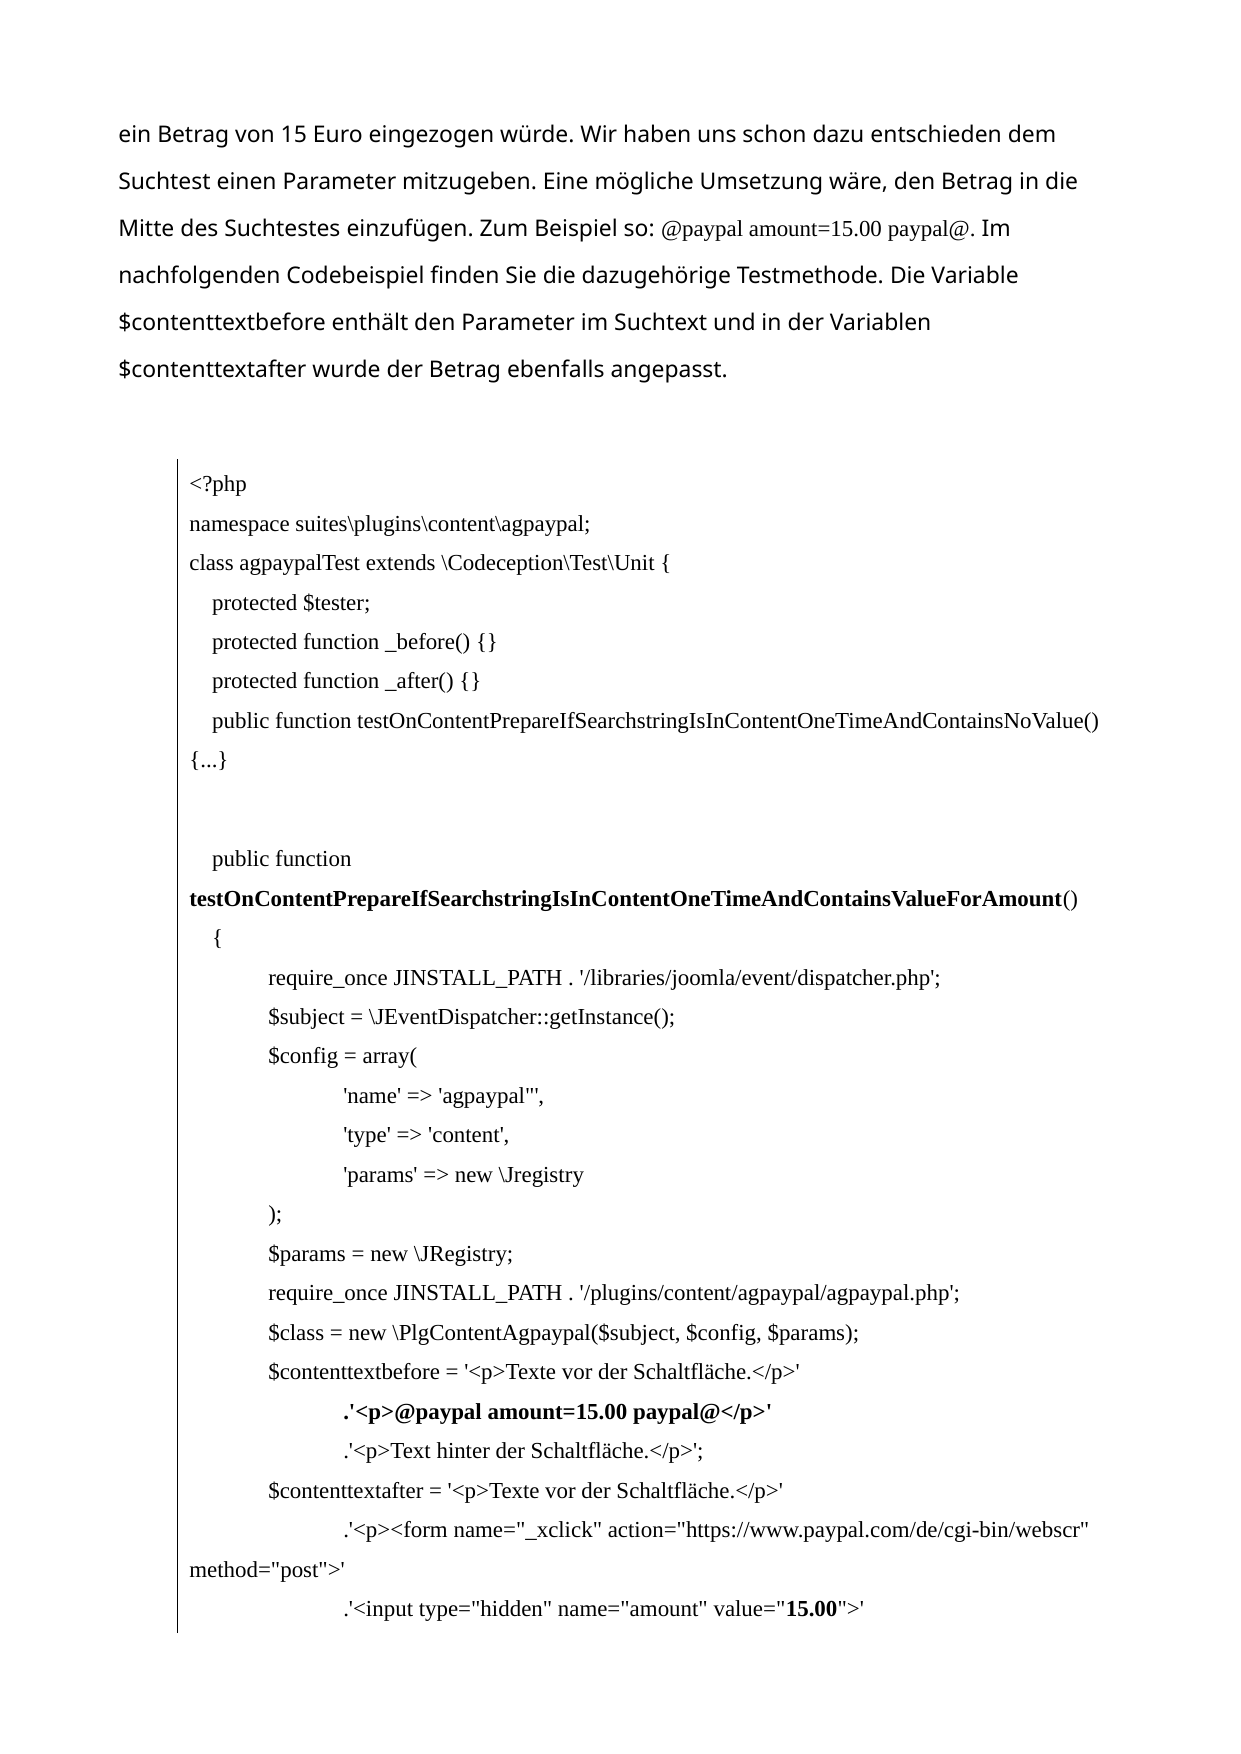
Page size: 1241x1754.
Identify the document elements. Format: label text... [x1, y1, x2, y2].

text public function testOnContentPrepareIfSearchstringIsInContentOneTimeAndContainsValueForAmount() { require_once JINSTALL_PATH . '/libraries/joomla/event/dispatcher.php'; $subject = \JEventDispatcher::getInstance(); $config = array( 'name' => 'agpaypal"', 'type' => 'content', 'params' => new \Jregistry ); $params = new \JRegistry; require_once JINSTALL_PATH . '/plugins/content/agpaypal/agpaypal.php'; $class = new \PlgContentAgpaypal($subject, $config, $params); $contenttextbefore = '<p>Texte vor der Schaltfläche.</p>' .'<p>@paypal amount=15.00 paypal@</p>' .'<p>Text hinter der Schaltfläche.</p>'; $contenttextafter = '<p>Texte vor der Schaltfläche.</p>' .'<p><form name="_xclick" action="https://www.paypal.com/de/cgi-bin/webscr" method="post">' .'<input type="hidden" name="amount" value="15.00">' [178, 833, 1122, 1633]
text ein Betrag von 15 Euro eingezogen würde. Wir haben uns schon dazu entschieden dem Suchtest einen Parameter mitzugeben. Eine mögliche Umsetzung wäre, den Betrag in die Mitte des Suchtestes einzufügen. Zum Beispiel so: @paypal amount=15.00 paypal@. Im nachfolgenden Codebeispiel finden Sie die dazugehörige Testmethode. Die Variable $contenttextbefore enthält den Parameter im Suchtext und in der Variablen $contenttextafter wurde der Betrag ebenfalls angepasst. [118, 118, 1122, 384]
text <?php namespace suites\plugins\content\agpaypal; class agpaypalTest extends \Codeception\Test\Unit { protected $tester; protected function _before() {} protected function _after() {} public function testOnContentPrepareIfSearchstringIsInContentOneTimeAndContainsNoValue(){...} [177, 458, 1122, 773]
